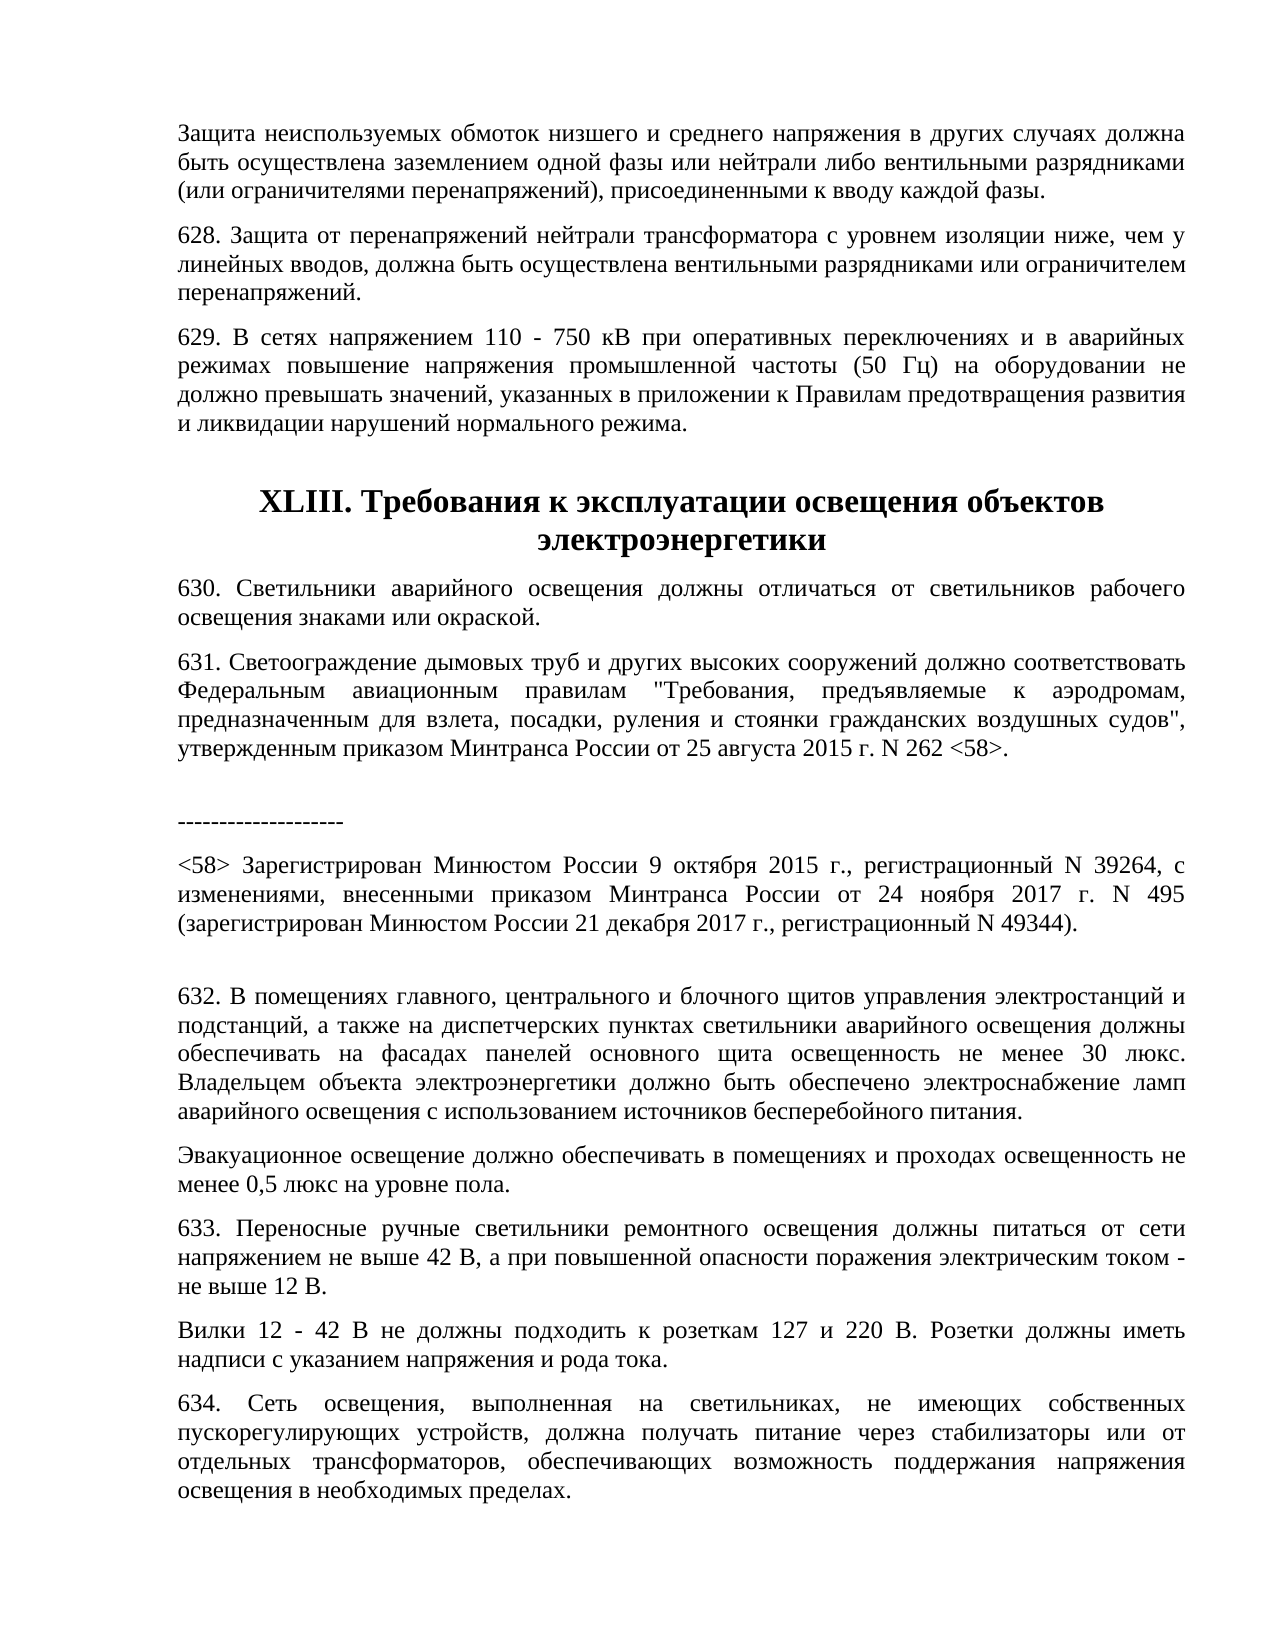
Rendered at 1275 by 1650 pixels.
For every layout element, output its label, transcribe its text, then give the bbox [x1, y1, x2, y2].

text 632. В помещениях главного, центрального и блочного щитов управления электростанций и подстанций, а также на диспетчерских пунктах светильники аварийного освещения должны обеспечивать на фасадах панелей основного щита освещенность не менее 30 люкс. Владельцем объекта электроэнергетики должно быть обеспечено электроснабжение ламп аварийного освещения с использованием источников бесперебойного питания. [177, 981, 1186, 1125]
text 628. Защита от перенапряжений нейтрали трансформатора с уровнем изоляции ниже, чем у линейных вводов, должна быть осуществлена вентильными разрядниками или ограничителем перенапряжений. [177, 220, 1186, 306]
text Вилки 12 - 42 В не должны подходить к розеткам 127 и 220 В. Розетки должны иметь надписи с указанием напряжения и рода тока. [177, 1315, 1186, 1373]
text <58> Зарегистрирован Минюстом России 9 октября 2015 г., регистрационный N 39264, с изменениями, внесенными приказом Минтранса России от 24 ноября 2017 г. N 495 (зарегистрирован Минюстом России 21 декабря 2017 г., регистрационный N 49344). [177, 850, 1186, 937]
text 631. Светоограждение дымовых труб и других высоких сооружений должно соответствовать Федеральным авиационным правилам "Требования, предъявляемые к аэродромам, предназначенным для взлета, посадки, руления и стоянки гражданских воздушных судов", утвержденным приказом Минтранса России от 25 августа 2015 г. N 262 <58>. [177, 647, 1186, 762]
text 629. В сетях напряжением 110 - 750 кВ при оперативных переключениях и в аварийных режимах повышение напряжения промышленной частоты (50 Гц) на оборудовании не должно превышать значений, указанных в приложении к Правилам предотвращения развития и ликвидации нарушений нормального режима. [177, 322, 1186, 437]
text 634. Сеть освещения, выполненная на светильниках, не имеющих собственных пускорегулирующих устройств, должна получать питание через стабилизаторы или от отдельных трансформаторов, обеспечивающих возможность поддержания напряжения освещения в необходимых пределах. [177, 1388, 1186, 1503]
text Защита неиспользуемых обмоток низшего и среднего напряжения в других случаях должна быть осуществлена заземлением одной фазы или нейтрали либо вентильными разрядниками (или ограничителями перенапряжений), присоединенными к вводу каждой фазы. [177, 118, 1186, 204]
text 630. Светильники аварийного освещения должны отличаться от светильников рабочего освещения знаками или окраской. [177, 573, 1186, 631]
text 633. Переносные ручные светильники ремонтного освещения должны питаться от сети напряжением не выше 42 В, а при повышенной опасности поражения электрическим током - не выше 12 В. [177, 1213, 1186, 1300]
text Эвакуационное освещение должно обеспечивать в помещениях и проходах освещенность не менее 0,5 люкс на уровне пола. [177, 1140, 1186, 1198]
text XLIII. Требования к эксплуатации освещения объектов электроэнергетики [177, 481, 1186, 558]
text -------------------- [177, 806, 1186, 835]
